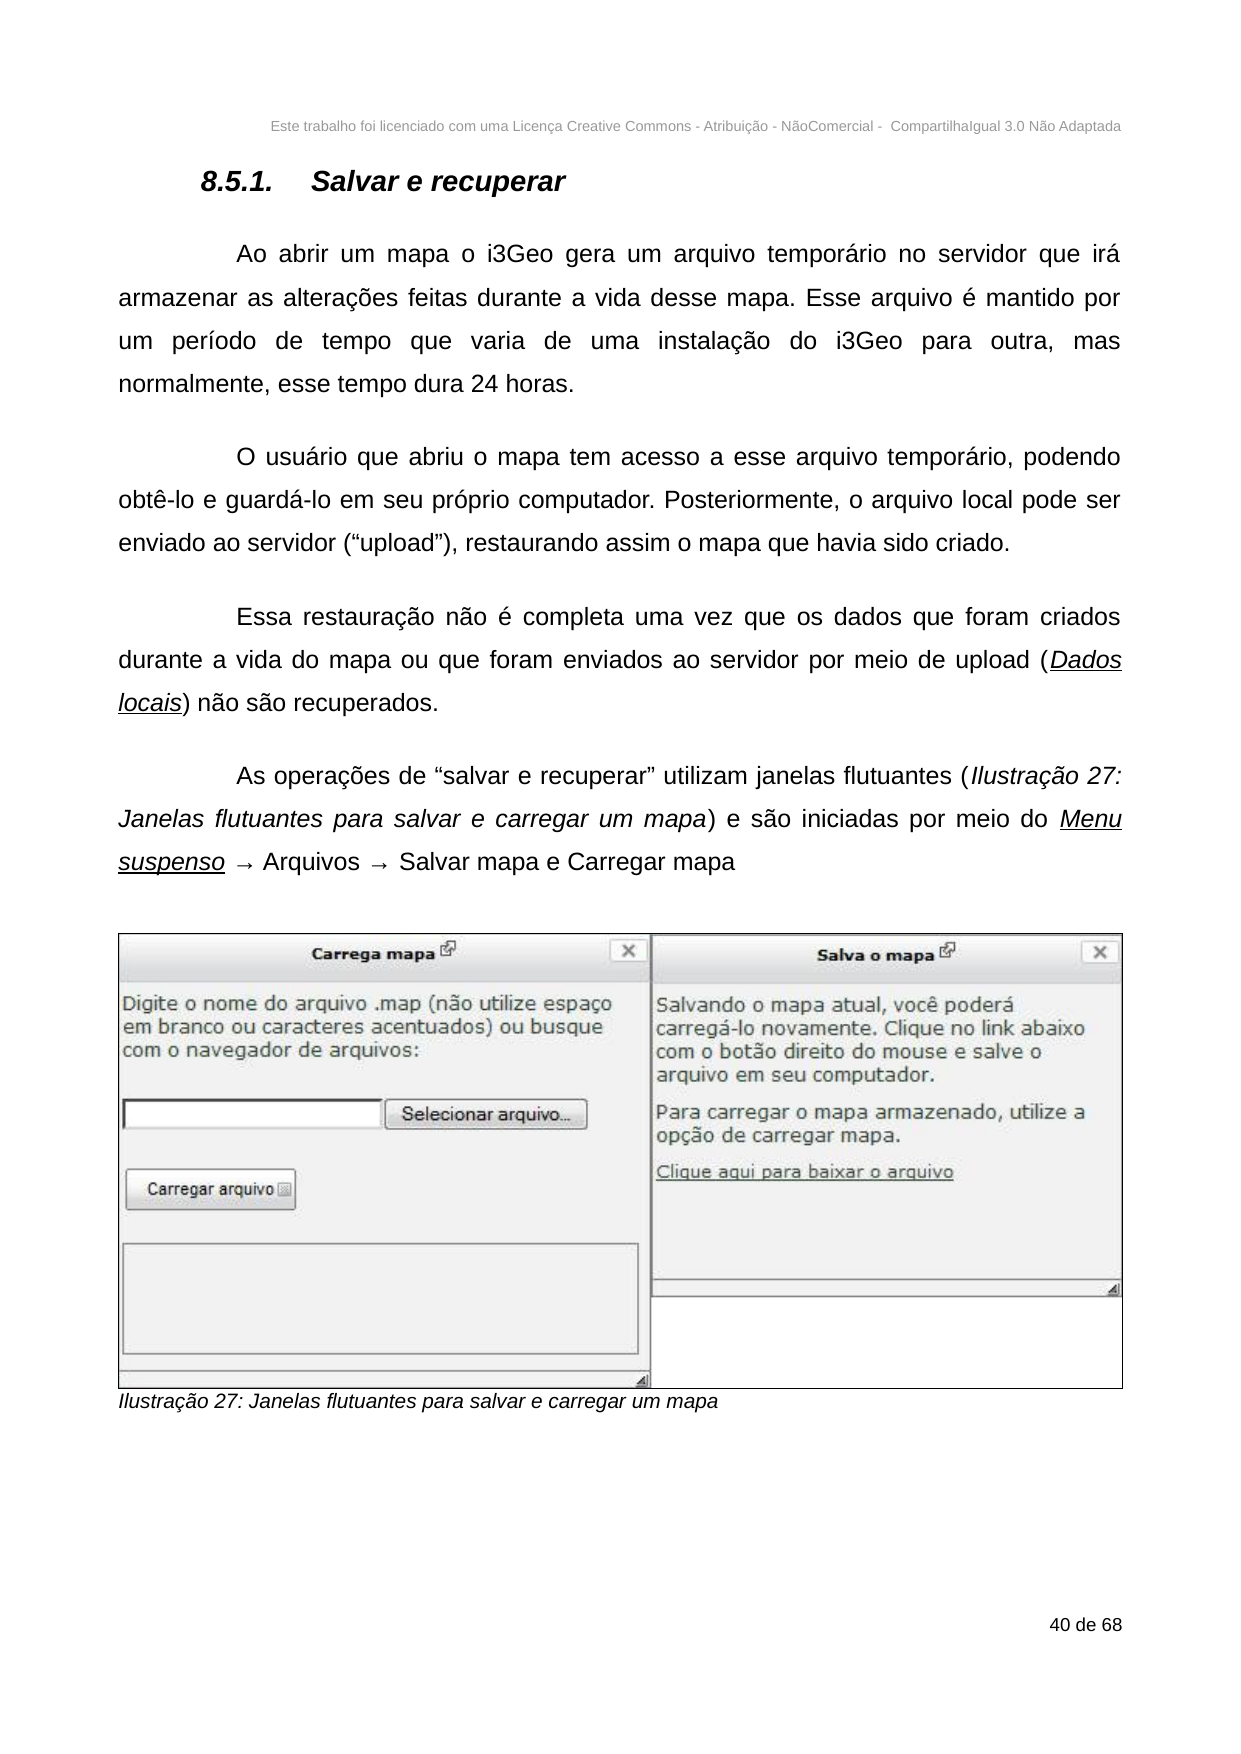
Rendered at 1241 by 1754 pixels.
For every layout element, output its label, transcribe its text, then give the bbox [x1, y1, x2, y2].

text Essa restauração não é completa uma vez que os dados que foram criados durante a vida do mapa ou que foram enviados ao servidor por meio de upload (Dados locais) não são recuperados. [118, 602, 1122, 717]
subtitle Salvar e recuperar [163, 164, 1122, 198]
text Ilustração 27: Janelas flutuantes para salvar e carregar um mapa [118, 1389, 1122, 1412]
text As operações de “salvar e recuperar” utilizam janelas flutuantes (Ilustração 27: Janelas flutuantes para salvar e carregar um mapa) e são iniciadas por meio do Menu suspenso → Arquivos → Salvar mapa e Carregar mapa [118, 761, 1122, 876]
text Ao abrir um mapa o i3Geo gera um arquivo temporário no servidor que irá armazenar as alterações feitas durante a vida desse mapa. Esse arquivo é mantido por um período de tempo que varia de uma instalação do i3Geo para outra, mas normalmente, esse tempo dura 24 horas. [118, 239, 1122, 398]
picture [119, 934, 1122, 1388]
text O usuário que abriu o mapa tem acesso a esse arquivo temporário, podendo obtê-lo e guardá-lo em seu próprio computador. Posteriormente, o arquivo local pode ser enviado ao servidor (“upload”), restaurando assim o mapa que havia sido criado. [118, 442, 1122, 557]
